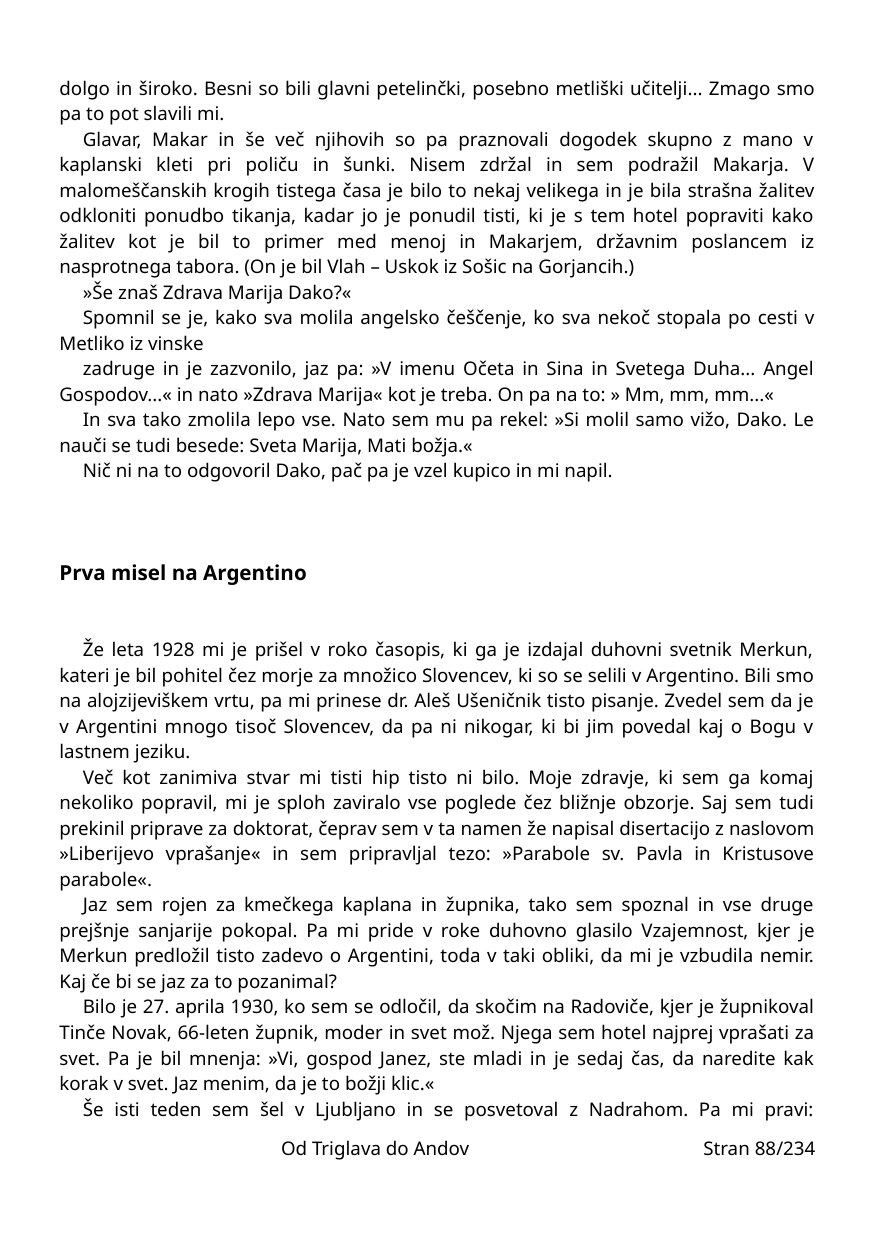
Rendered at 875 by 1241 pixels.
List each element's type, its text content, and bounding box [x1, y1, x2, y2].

text Jaz sem rojen za kmečkega kaplana in župnika, tako sem spoznal in vse druge prejšnje sanjarije pokopal. Pa mi pride v roke duhovno glasilo Vzajemnost, kjer je Merkun predložil tisto zadevo o Argentini, toda v taki obliki, da mi je vzbudila nemir. Kaj če bi se jaz za to pozanimal? [59, 892, 815, 994]
subtitle Prva misel na Argentino [59, 534, 815, 586]
text Glavar, Makar in še več njihovih so pa praznovali dogodek skupno z mano v kaplanski kleti pri poliču in šunki. Nisem zdržal in sem podražil Makarja. V malomeščanskih krogih tistega časa je bilo to nekaj velikega in je bila strašna žalitev odkloniti ponudbo tikanja, kadar jo je ponudil tisti, ki je s tem hotel popraviti kako žalitev kot je bil to primer med menoj in Makarjem, državnim poslancem iz nasprotnega tabora. (On je bil Vlah – Uskok iz Sošic na Gorjancih.) [59, 126, 815, 279]
text In sva tako zmolila lepo vse. Nato sem mu pa rekel: »Si molil samo vižo, Dako. Le nauči se tudi besede: Sveta Marija, Mati božja.« [59, 407, 815, 458]
text dolgo in široko. Besni so bili glavni petelinčki, posebno metliški učitelji... Zmago smo pa to pot slavili mi. [59, 75, 815, 126]
text Bilo je 27. aprila 1930, ko sem se odločil, da skočim na Radoviče, kjer je župnikoval Tinče Novak, 66-leten župnik, moder in svet mož. Njega sem hotel najprej vprašati za svet. Pa je bil mnenja: »Vi, gospod Janez, ste mladi in je sedaj čas, da naredite kak korak v svet. Jaz menim, da je to božji klic.« [59, 994, 815, 1096]
text Nič ni na to odgovoril Dako, pač pa je vzel kupico in mi napil. [59, 458, 815, 483]
text zadruge in je zazvonilo, jaz pa: »V imenu Očeta in Sina in Svetega Duha... Angel Gospodov...« in nato »Zdrava Marija« kot je treba. On pa na to: » Mm, mm, mm...« [59, 356, 815, 407]
text Spomnil se je, kako sva molila angelsko češčenje, ko sva nekoč stopala po cesti v Metliko iz vinske [59, 305, 815, 356]
text Že leta 1928 mi je prišel v roko časopis, ki ga je izdajal duhovni svetnik Merkun, kateri je bil pohitel čez morje za množico Slovencev, ki so se selili v Argentino. Bili smo na alojzijeviškem vrtu, pa mi prinese dr. Aleš Ušeničnik tisto pisanje. Zvedel sem da je v Argentini mnogo tisoč Slovencev, da pa ni nikogar, ki bi jim povedal kaj o Bogu v lastnem jeziku. [59, 636, 815, 764]
text Več kot zanimiva stvar mi tisti hip tisto ni bilo. Moje zdravje, ki sem ga komaj nekoliko popravil, mi je sploh zaviralo vse poglede čez bližnje obzorje. Saj sem tudi prekinil priprave za doktorat, čeprav sem v ta namen že napisal disertacijo z naslovom »Liberijevo vprašanje« in sem pripravljal tezo: »Parabole sv. Pavla in Kristusove parabole«. [59, 764, 815, 892]
text Še isti teden sem šel v Ljubljano in se posvetoval z Nadrahom. Pa mi pravi: [59, 1096, 815, 1121]
text »Še znaš Zdrava Marija Dako?« [59, 279, 815, 305]
